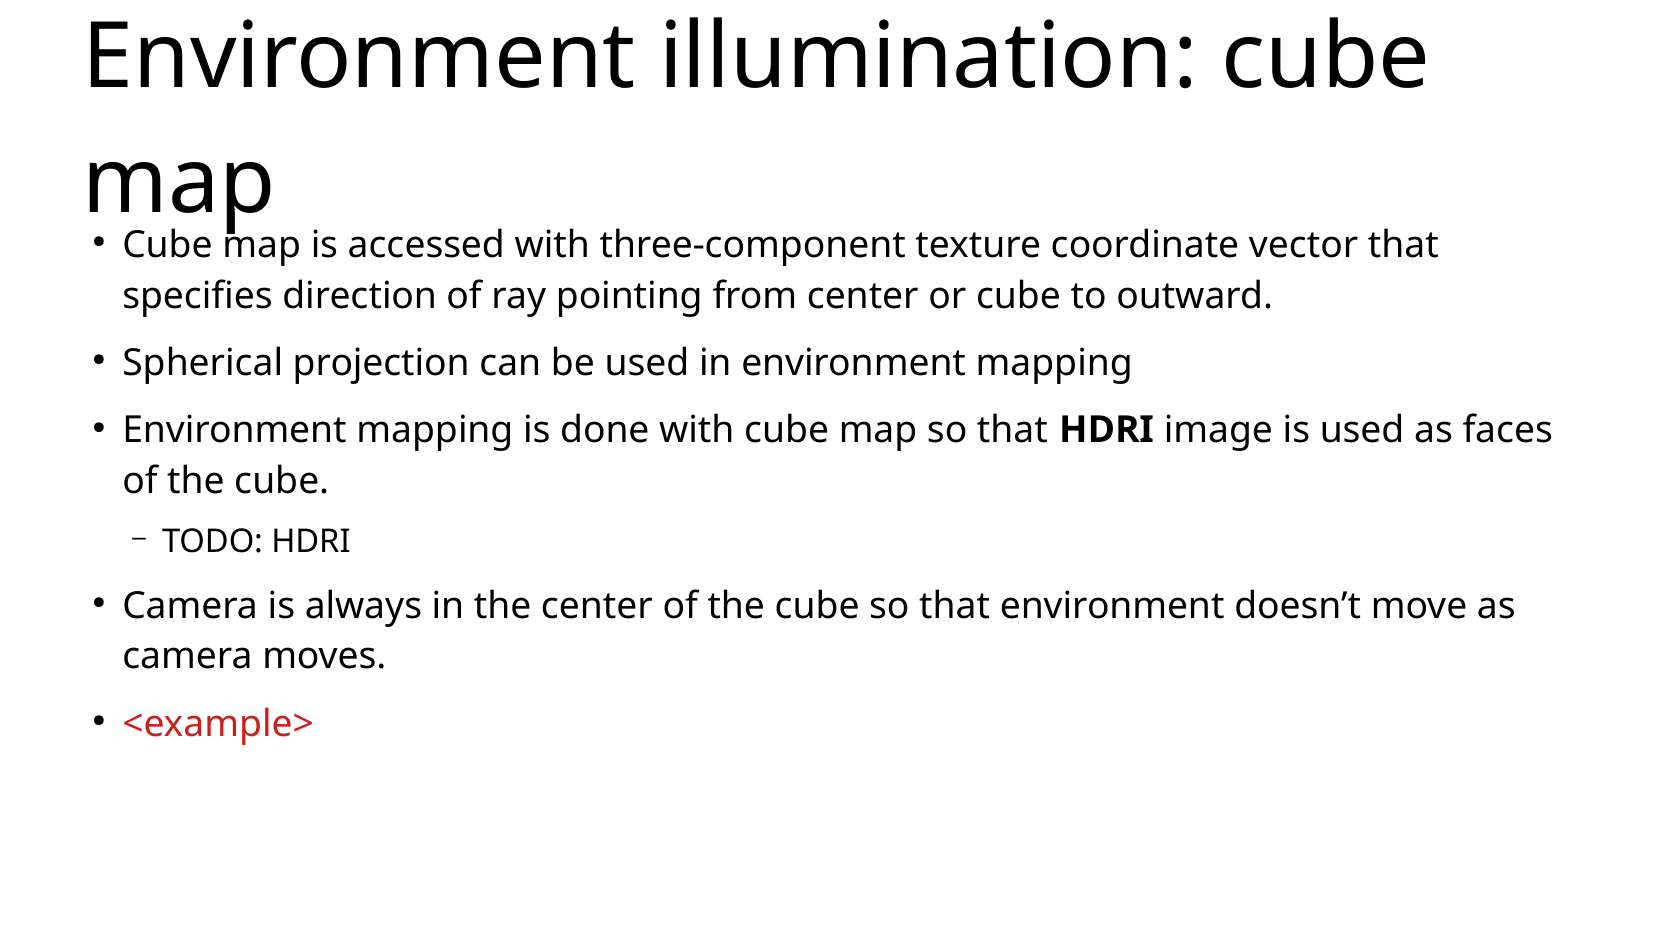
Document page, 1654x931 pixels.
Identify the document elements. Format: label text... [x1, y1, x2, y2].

title Environment illumination: cube map [82, 37, 1571, 193]
list Cube map is accessed with three-component texture coordinate vector that specifies direction of ray pointing from center or cube to outward. Spherical projection can be used in environment mapping Environment mapping is done with cube map so that HDRI image is used as faces of the cube. TODO: HDRI Camera is always in the center of the cube so that environment doesn’t move as camera moves. <example> [82, 217, 1571, 758]
